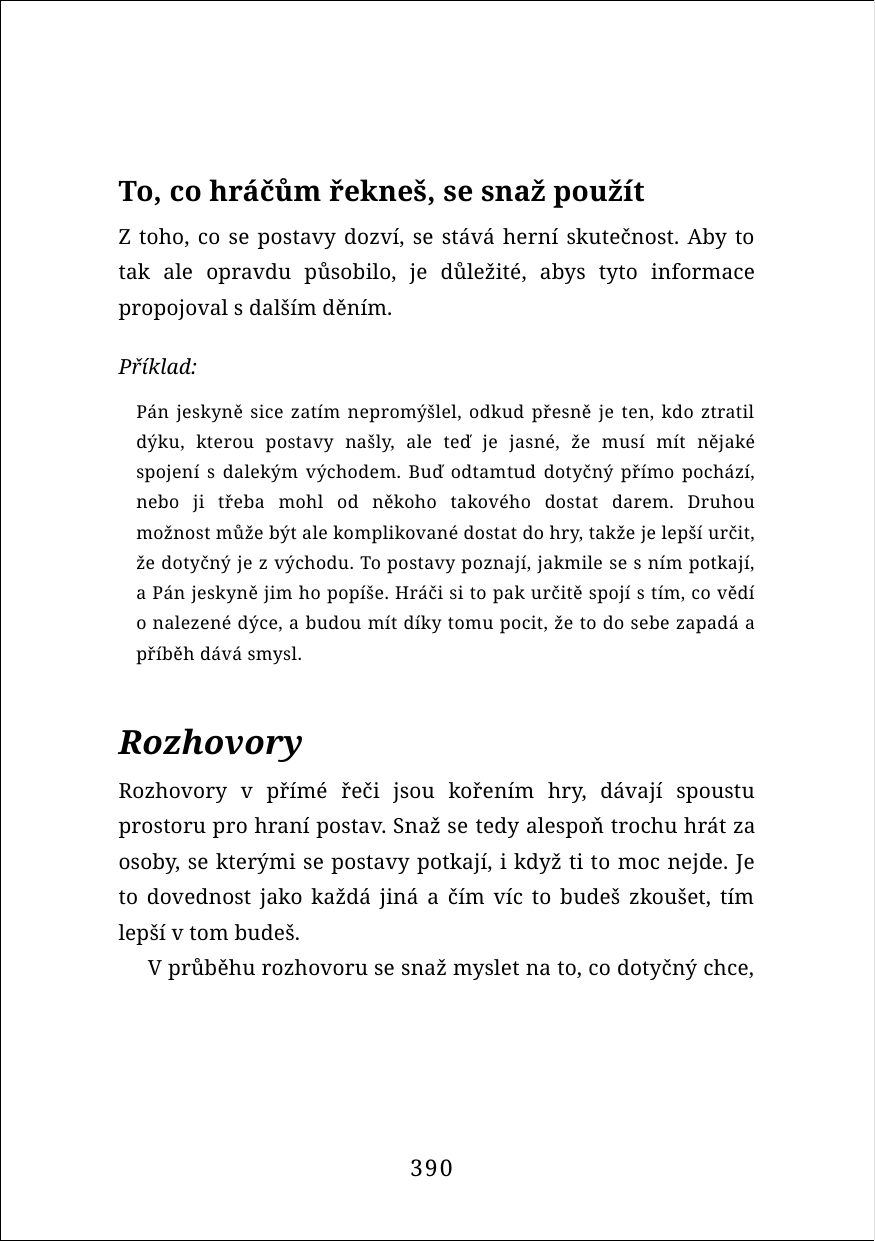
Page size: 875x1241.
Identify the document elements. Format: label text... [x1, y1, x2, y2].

subtitle Rozhovory [118, 718, 756, 764]
text Pán jeskyně sice zatím nepromýšlel, odkud přesně je ten, kdo ztratil dýku, kterou postavy našly, ale teď je jasné, že musí mít nějaké spojení s dalekým východem. Buď odtamtud dotyčný přímo pochází, nebo ji třeba mohl od někoho takového dostat darem. Druhou možnost může být ale komplikované dostat do hry, takže je lepší určit, že dotyčný je z východu. To postavy poznají, jakmile se s ním potkají, a Pán jeskyně jim ho popíše. Hráči si to pak určitě spojí s tím, co vědí o nalezené dýce, a budou mít díky tomu pocit, že to do sebe zapadá a příběh dává smysl. [136, 399, 756, 665]
text Příklad: [118, 352, 756, 381]
text Z toho, co se postavy dozví, se stává herní skutečnost. Aby to tak ale opravdu působilo, je důležité, abys tyto informace propojoval s dalším děním. [118, 222, 756, 321]
subtitle To, co hráčům řekneš, se snaž použít [118, 172, 756, 210]
text Rozhovory v přímé řeči jsou kořením hry, dávají spoustu prostoru pro hraní postav. Snaž se tedy alespoň trochu hrát za osoby, se kterými se postavy potkají, i když ti to moc nejde. Je to dovednost jako každá jiná a čím víc to budeš zkoušet, tím lepší v tom budeš. V průběhu rozhovoru se snaž myslet na to, co dotyčný chce, [118, 776, 756, 982]
